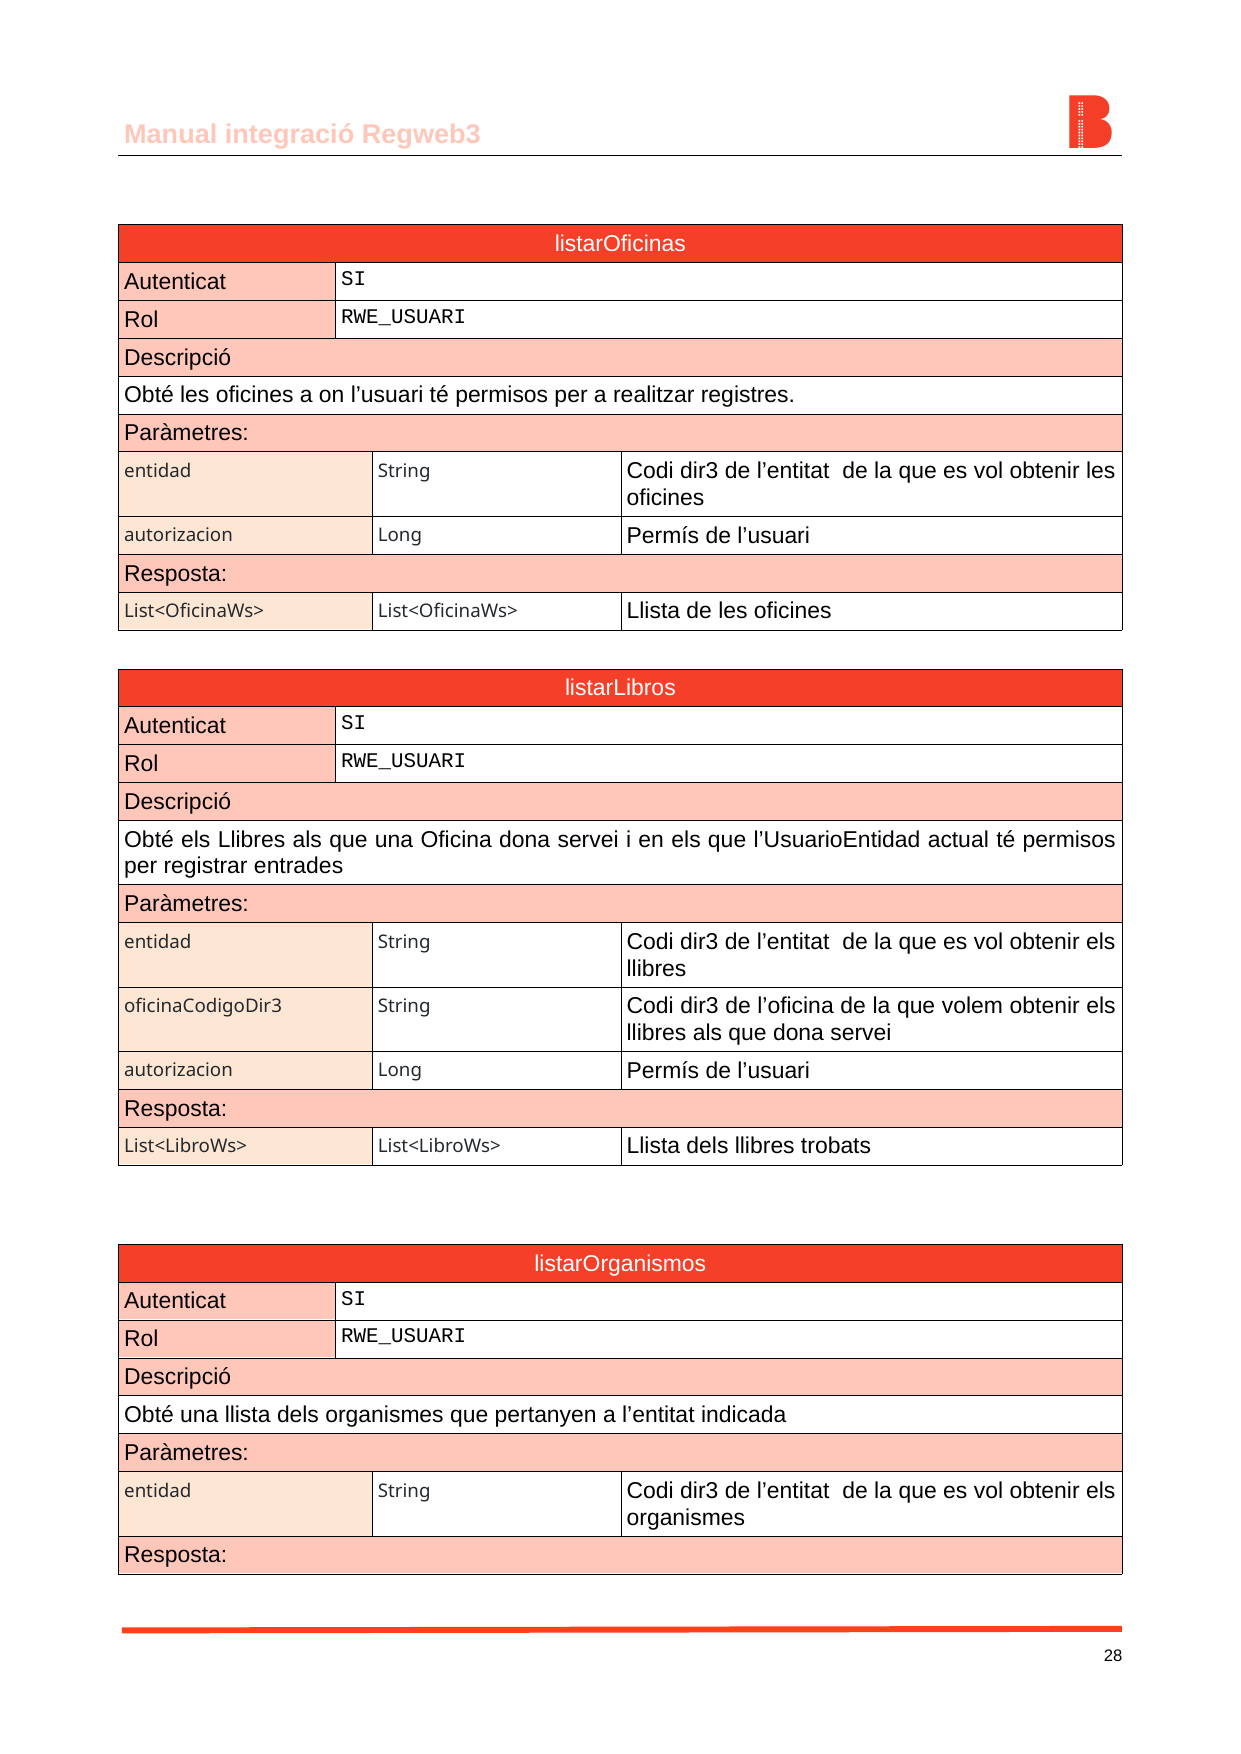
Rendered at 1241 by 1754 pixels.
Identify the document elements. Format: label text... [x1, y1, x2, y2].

table_cell Resposta: [119, 555, 1122, 592]
table_cell entidad [119, 1472, 372, 1536]
table_cell List<LibroWs> [119, 1128, 372, 1164]
table_cell List<OficinaWs> [373, 593, 621, 629]
table_cell List<LibroWs> [373, 1128, 621, 1164]
table_cell Llista dels llibres trobats [622, 1128, 1122, 1164]
table_cell Codi dir3 de l’entitat de la que es vol obtenir els organismes [622, 1472, 1122, 1536]
table_cell SI [336, 707, 1122, 744]
table_cell Descripció [119, 783, 1122, 820]
table_cell String [373, 452, 621, 516]
table_cell Permís de l’usuari [622, 1052, 1122, 1089]
table_cell Long [373, 1052, 621, 1089]
table_cell Long [373, 517, 621, 554]
table_cell Obté els Llibres als que una Oficina dona servei i en els que l’UsuarioEntidad actual té permisos per registrar entrades [119, 821, 1122, 884]
table_cell Codi dir3 de l’oficina de la que volem obtenir els llibres als que dona servei [622, 988, 1122, 1051]
table_cell Autenticat [119, 707, 335, 744]
table_cell Autenticat [119, 1283, 335, 1319]
table_header listarLibros [119, 670, 1122, 706]
table_cell Permís de l’usuari [622, 517, 1122, 554]
table_cell Descripció [119, 339, 1122, 376]
table_cell Resposta: [119, 1537, 1122, 1573]
table_cell Rol [119, 745, 335, 782]
table_cell Rol [119, 1321, 335, 1357]
table_cell Obté una llista dels organismes que pertanyen a l’entitat indicada [119, 1396, 1122, 1433]
table_cell Paràmetres: [119, 885, 1122, 922]
table_cell Codi dir3 de l’entitat de la que es vol obtenir els llibres [622, 923, 1122, 987]
table_cell SI [336, 263, 1122, 300]
table_cell List<OficinaWs> [119, 593, 372, 629]
table_cell oficinaCodigoDir3 [119, 988, 372, 1051]
table_cell Paràmetres: [119, 1434, 1122, 1471]
picture [1063, 94, 1117, 150]
table_cell entidad [119, 923, 372, 987]
table_cell Rol [119, 301, 335, 338]
table_cell RWE_USUARI [336, 1321, 1122, 1357]
table_header listarOrganismos [119, 1245, 1122, 1282]
table_cell SI [336, 1283, 1122, 1319]
table_cell String [373, 1472, 621, 1536]
table_cell entidad [119, 452, 372, 516]
table_cell Resposta: [119, 1090, 1122, 1127]
table_cell String [373, 988, 621, 1051]
table_cell RWE_USUARI [336, 745, 1122, 782]
table_cell autorizacion [119, 517, 372, 554]
table_cell Paràmetres: [119, 415, 1122, 451]
table_cell Llista de les oficines [622, 593, 1122, 629]
table_cell Descripció [119, 1359, 1122, 1395]
table_header listarOficinas [119, 225, 1122, 262]
table_cell Autenticat [119, 263, 335, 300]
table_cell autorizacion [119, 1052, 372, 1089]
table_cell Codi dir3 de l’entitat de la que es vol obtenir les oficines [622, 452, 1122, 516]
table_cell String [373, 923, 621, 987]
table_cell RWE_USUARI [336, 301, 1122, 338]
table_cell Obté les oficines a on l’usuari té permisos per a realitzar registres. [119, 377, 1122, 413]
